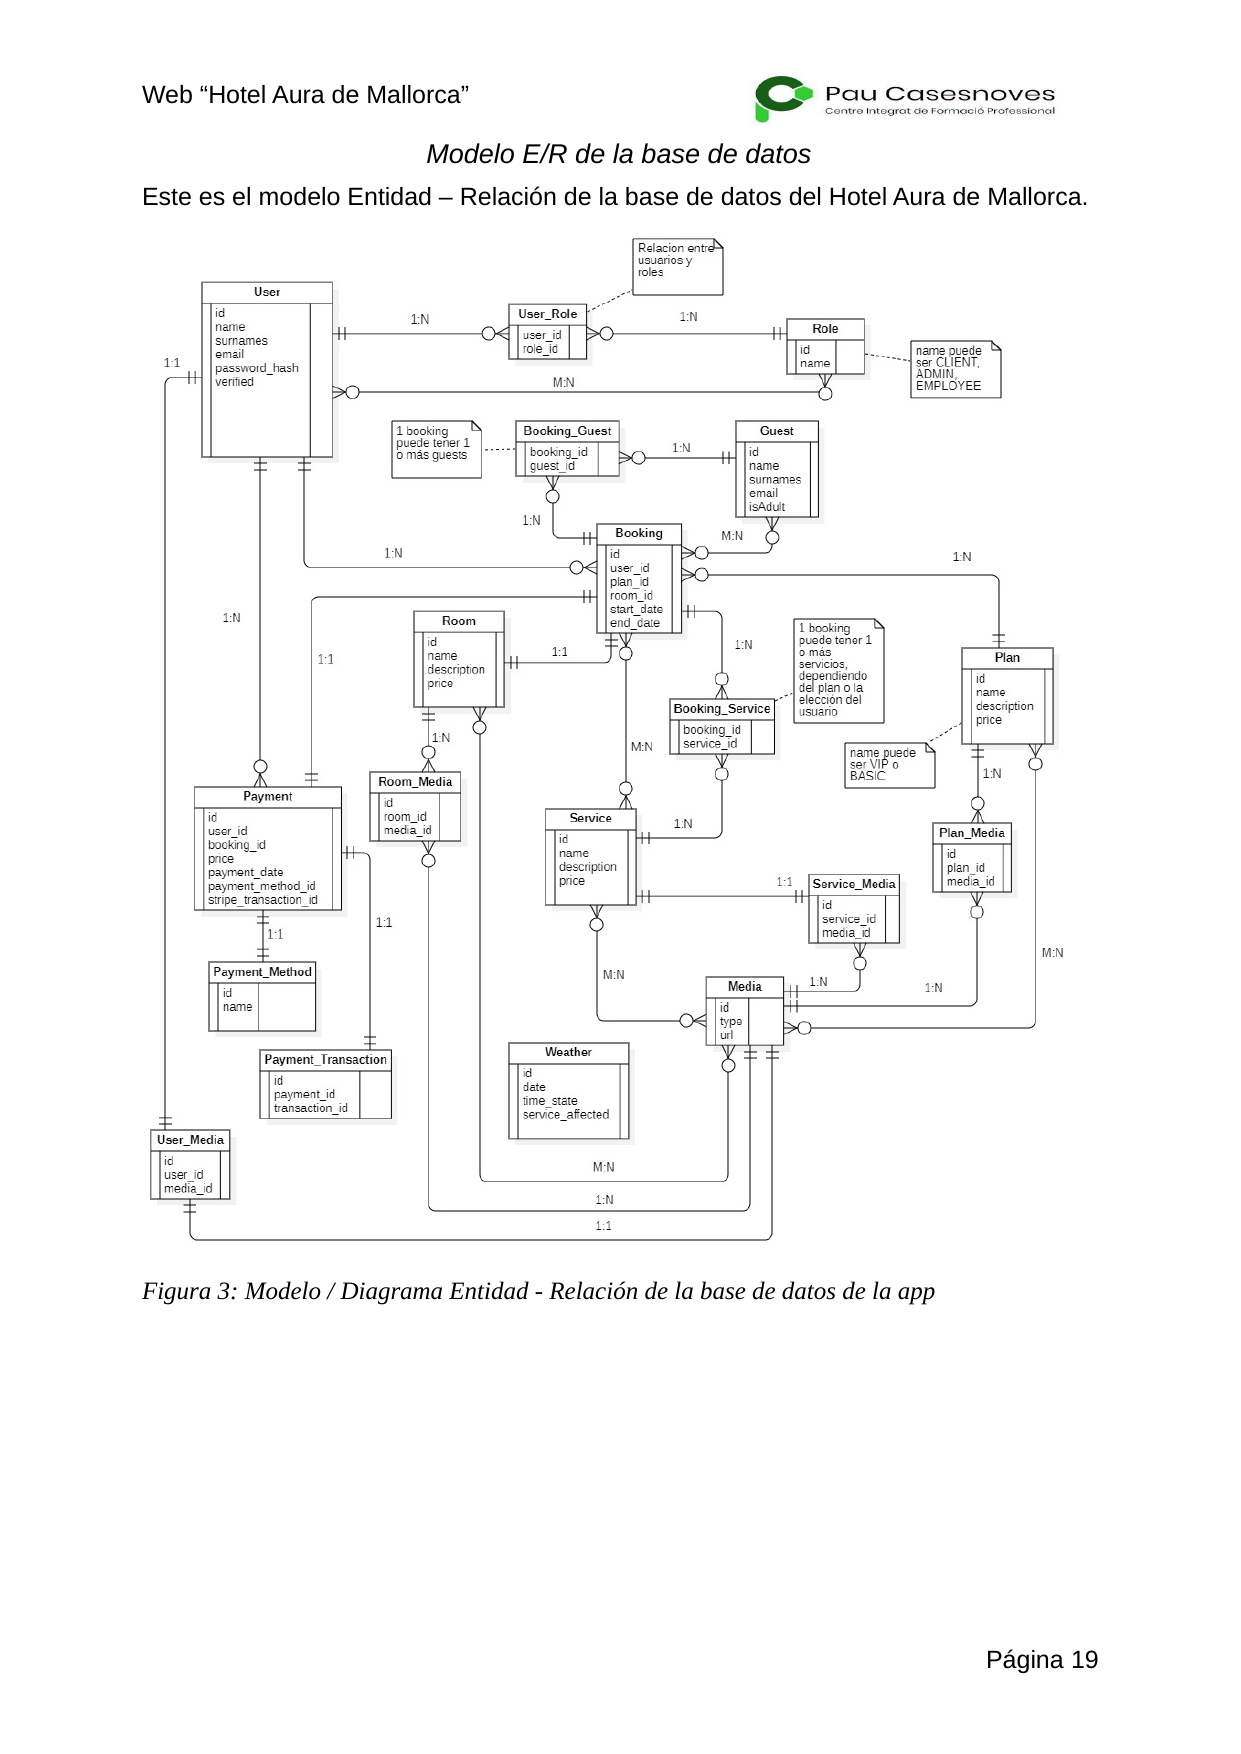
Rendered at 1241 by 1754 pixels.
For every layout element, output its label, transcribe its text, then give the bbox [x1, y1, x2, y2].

text Este es el modelo Entidad – Relación de la base de datos del Hotel Aura de Mallorca. [142, 182, 1098, 210]
subtitle Modelo E/R de la base de datos [142, 138, 1098, 169]
text Figura 3: Modelo / Diagrama Entidad - Relación de la base de datos de la app [142, 1277, 1098, 1305]
picture [748, 72, 1075, 127]
picture [141, 229, 1099, 1277]
